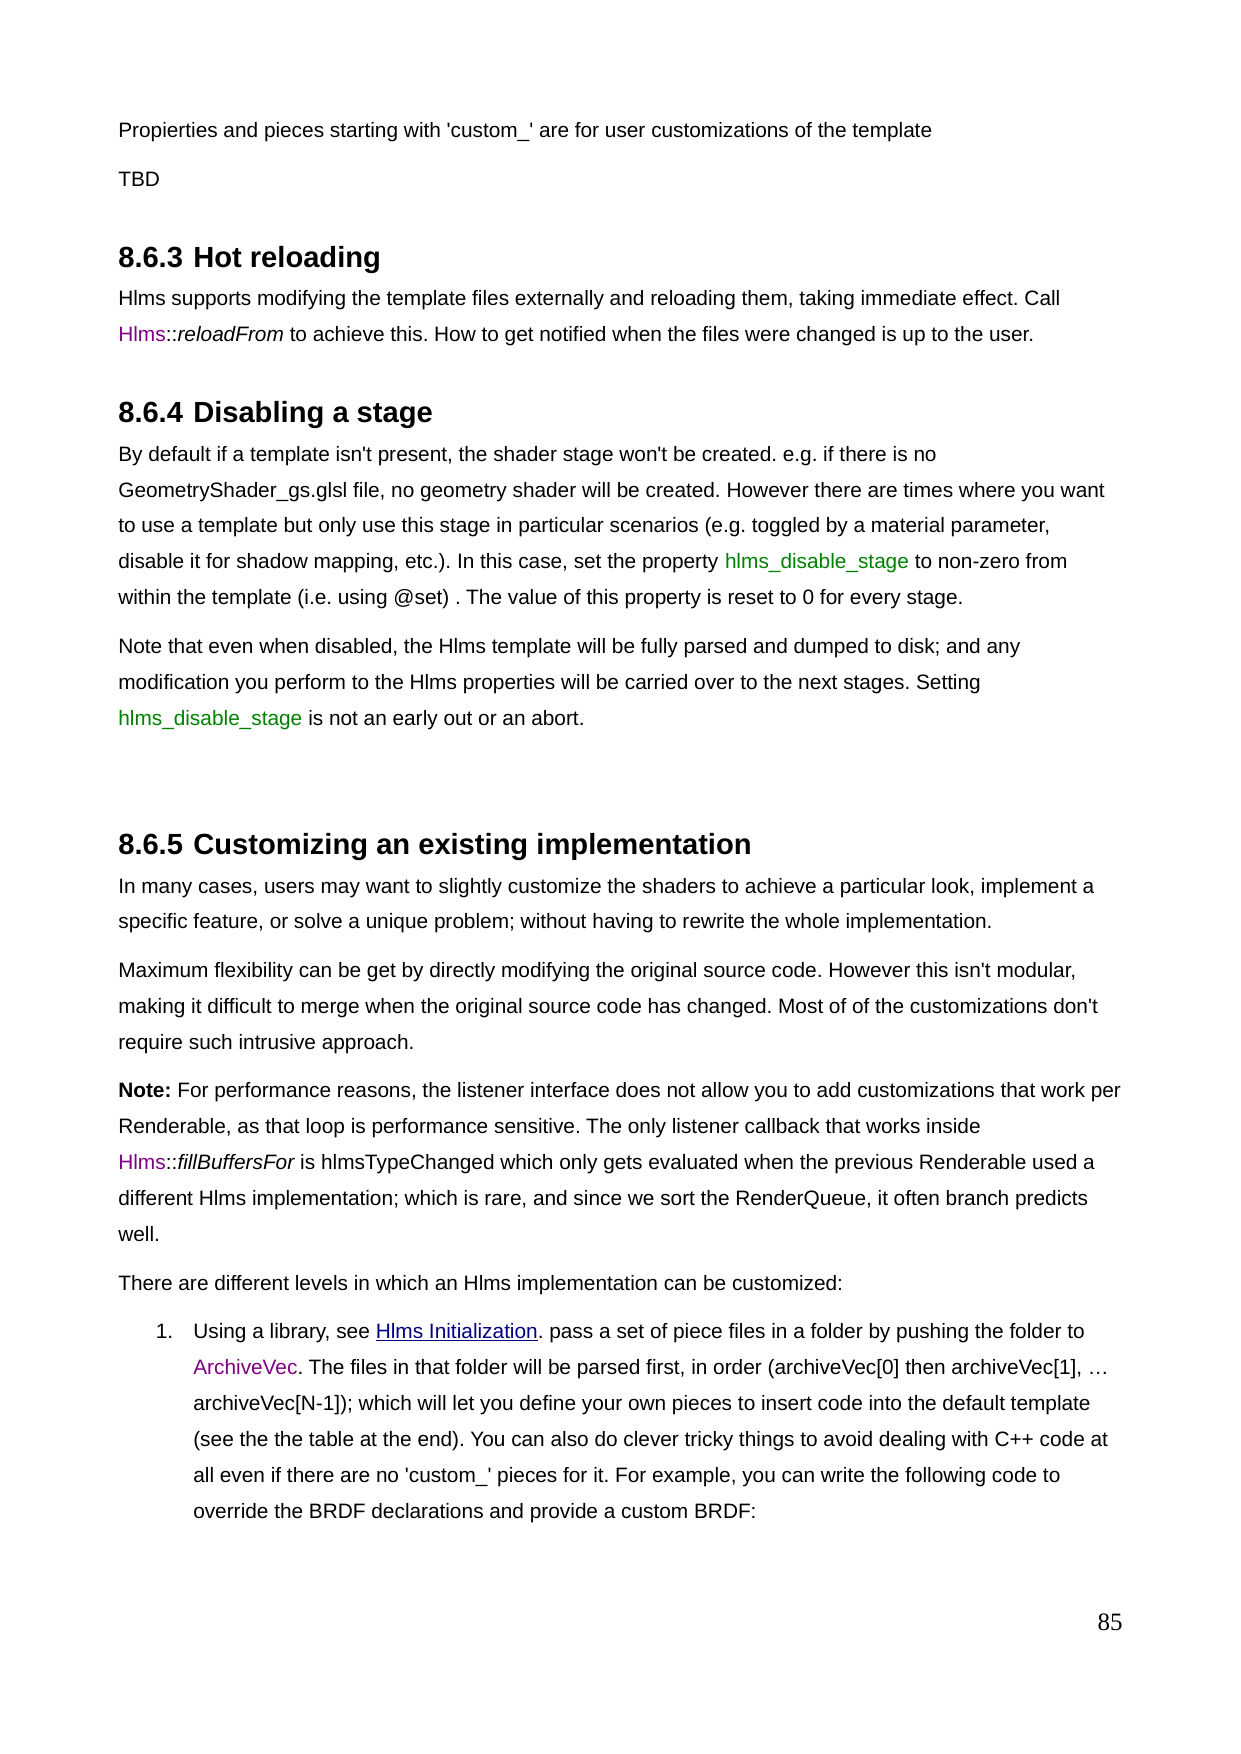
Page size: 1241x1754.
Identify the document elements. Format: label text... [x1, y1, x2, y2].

text Maximum flexibility can be get by directly modifying the original source code. However this isn't modular, making it difficult to merge when the original source code has changed. Most of of the customizations don't require such intrusive approach. [118, 958, 1122, 1054]
text Note that even when disabled, the Hlms template will be fully parsed and dumped to disk; and any modification you perform to the Hlms properties will be carried over to the next stages. Setting hlms_disable_stage is not an early out or an abort. [118, 634, 1122, 729]
text TBD [118, 167, 1122, 191]
text Note: For performance reasons, the listener interface does not allow you to add customizations that work per Renderable, as that loop is performance sensitive. The only listener callback that works inside Hlms::fillBuffersFor is hlmsTypeChanged which only gets evaluated when the previous Renderable used a different Hlms implementation; which is rare, and since we sort the RenderQueue, it often branch predicts well. [118, 1078, 1122, 1246]
text Propierties and pieces starting with 'custom_' are for user customizations of the template [118, 118, 1122, 142]
subtitle Hot reloading [118, 240, 1122, 273]
text Hlms supports modifying the template files externally and reloading them, taking immediate effect. Call Hlms::reloadFrom to achieve this. How to get notified when the files were changed is up to the user. [118, 286, 1122, 346]
subtitle Customizing an existing implementation [118, 827, 1122, 861]
subtitle Disabling a stage [118, 395, 1122, 429]
list Using a library, see Hlms Initialization. pass a set of piece files in a folder by pushing the folder to ArchiveVec. The files in that folder will be parsed first, in order (archiveVec[0] then archiveVec[1], … archiveVec[N-1]); which will let you define your own pieces to insert code into the default template (see the the table at the end). You can also do clever tricky things to avoid dealing with C++ code at all even if there are no 'custom_' pieces for it. For example, you can write the following code to override the BRDF declarations and provide a custom BRDF: [156, 1319, 1122, 1522]
text There are different levels in which an Hlms implementation can be customized: [118, 1270, 1122, 1294]
text By default if a template isn't present, the shader stage won't be created. e.g. if there is no GeometryShader_gs.glsl file, no geometry shader will be created. However there are times where you want to use a template but only use this stage in particular scenarios (e.g. toggled by a material parameter, disable it for shadow mapping, etc.). In this case, set the property hlms_disable_stage to non-zero from within the template (i.e. using @set) . The value of this property is reset to 0 for every stage. [118, 441, 1122, 609]
text In many cases, users may want to slightly customize the shaders to achieve a particular look, implement a specific feature, or solve a unique problem; without having to rewrite the whole implementation. [118, 873, 1122, 933]
